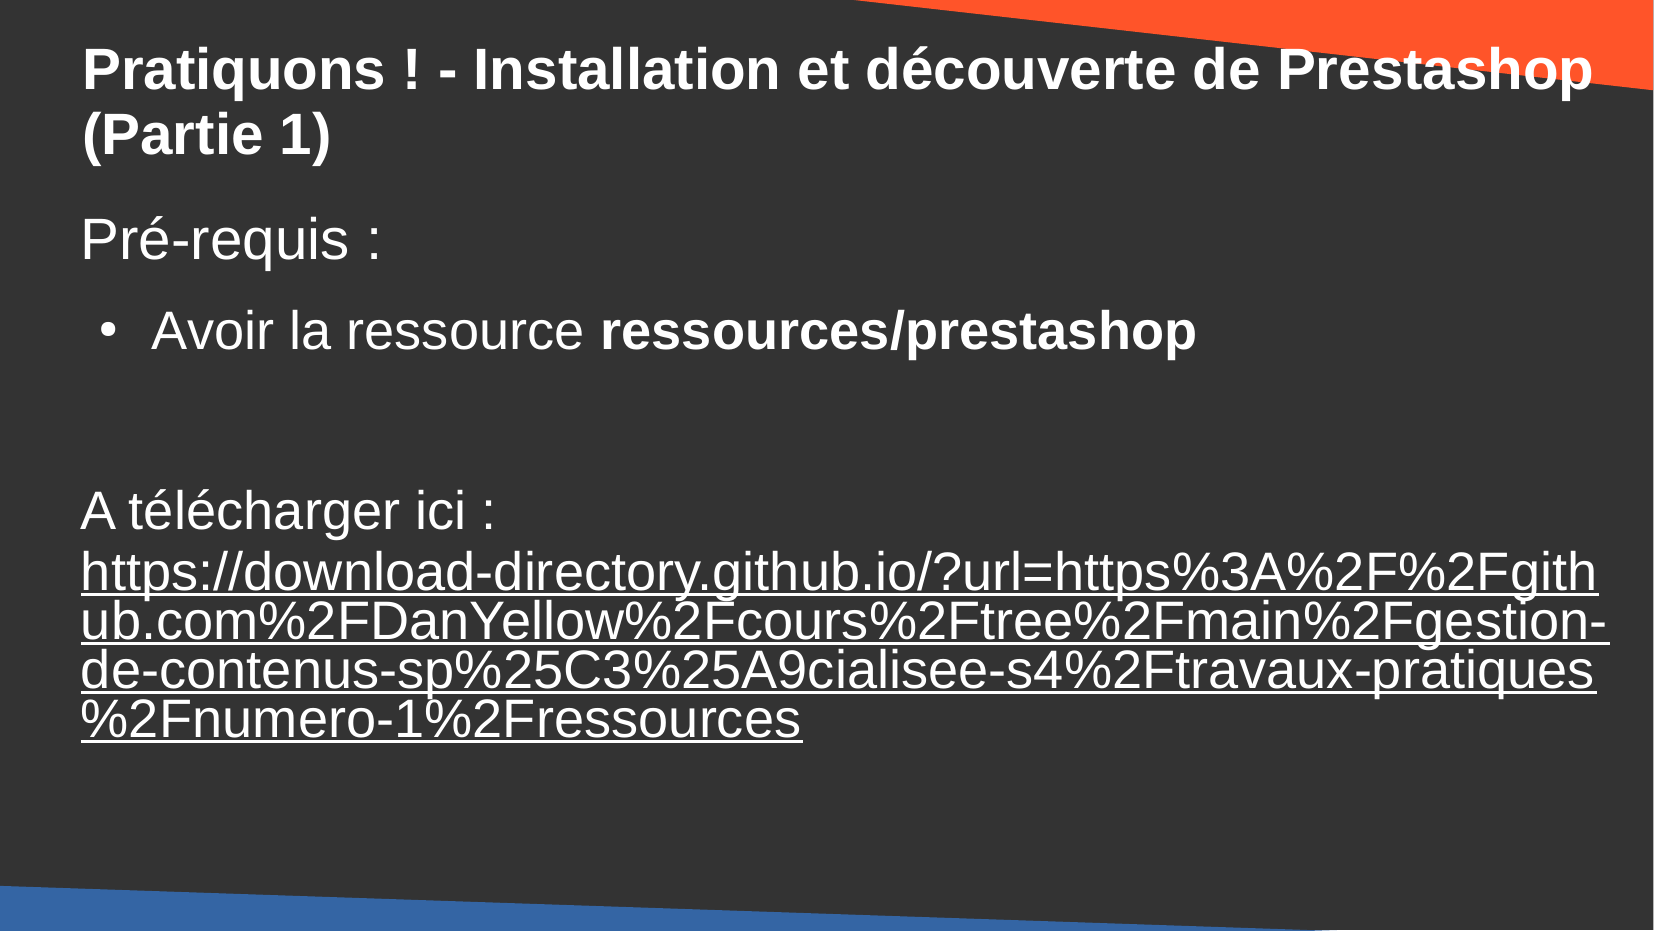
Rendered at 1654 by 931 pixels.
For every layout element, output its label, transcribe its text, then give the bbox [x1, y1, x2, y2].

list Pré-requis : Avoir la ressource ressources/prestashop A télécharger ici : https://download-directory.github.io/?url=https%3A%2F%2Fgithub.com%2FDanYellow%2Fcours%2Ftree%2Fmain%2Fgestion-de-contenus-sp%25C3%25A9cialisee-s4%2Ftravaux-pratiques%2Fnumero-1%2Fressources [80, 206, 1620, 792]
text_box [853, 0, 1654, 91]
text_box [0, 885, 1337, 931]
title Pratiquons ! - Installation et découverte de Prestashop (Partie 1) [82, 37, 1619, 168]
